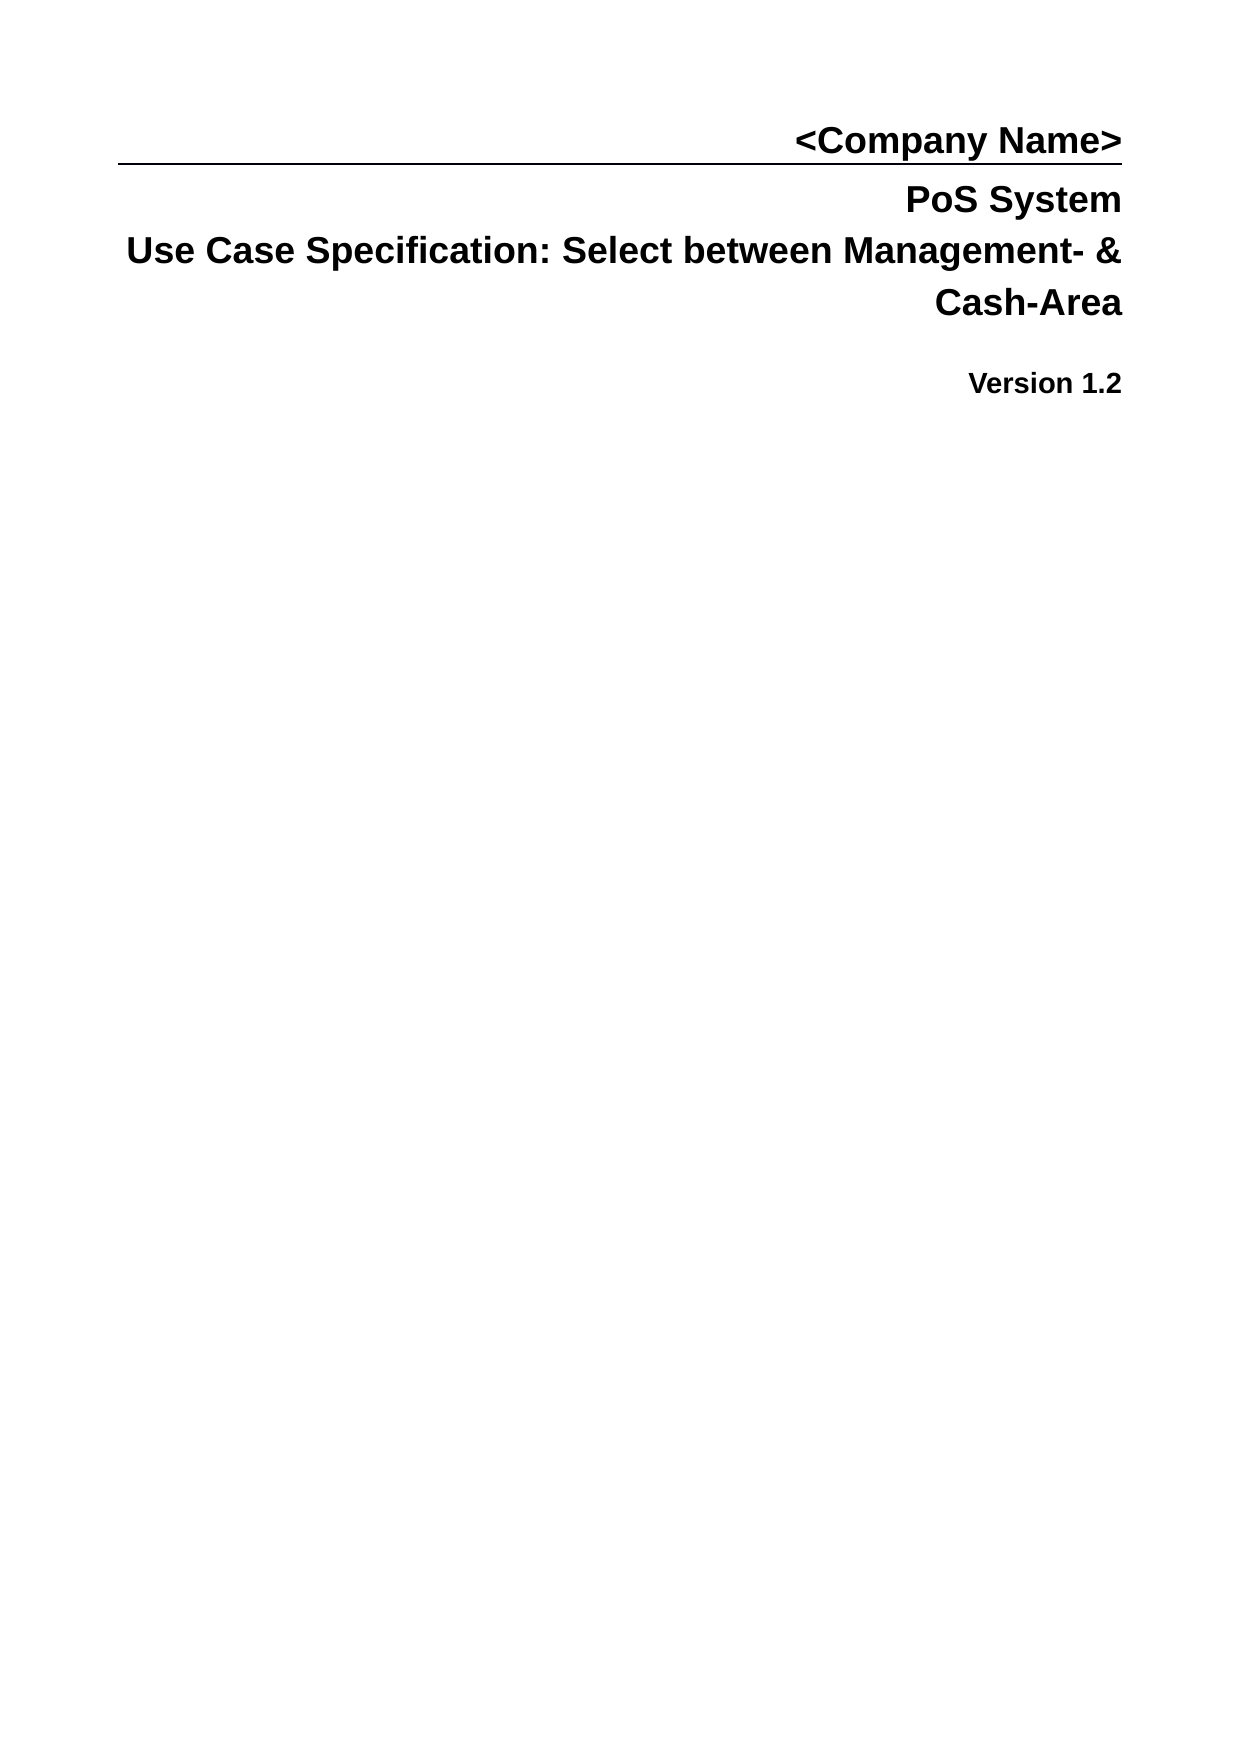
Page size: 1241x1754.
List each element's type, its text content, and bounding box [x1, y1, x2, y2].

text Version 1.2 [118, 367, 1122, 400]
text PoS System [118, 177, 1122, 220]
text Use Case Specification: Select between Management- & Cash-Area [118, 229, 1122, 323]
